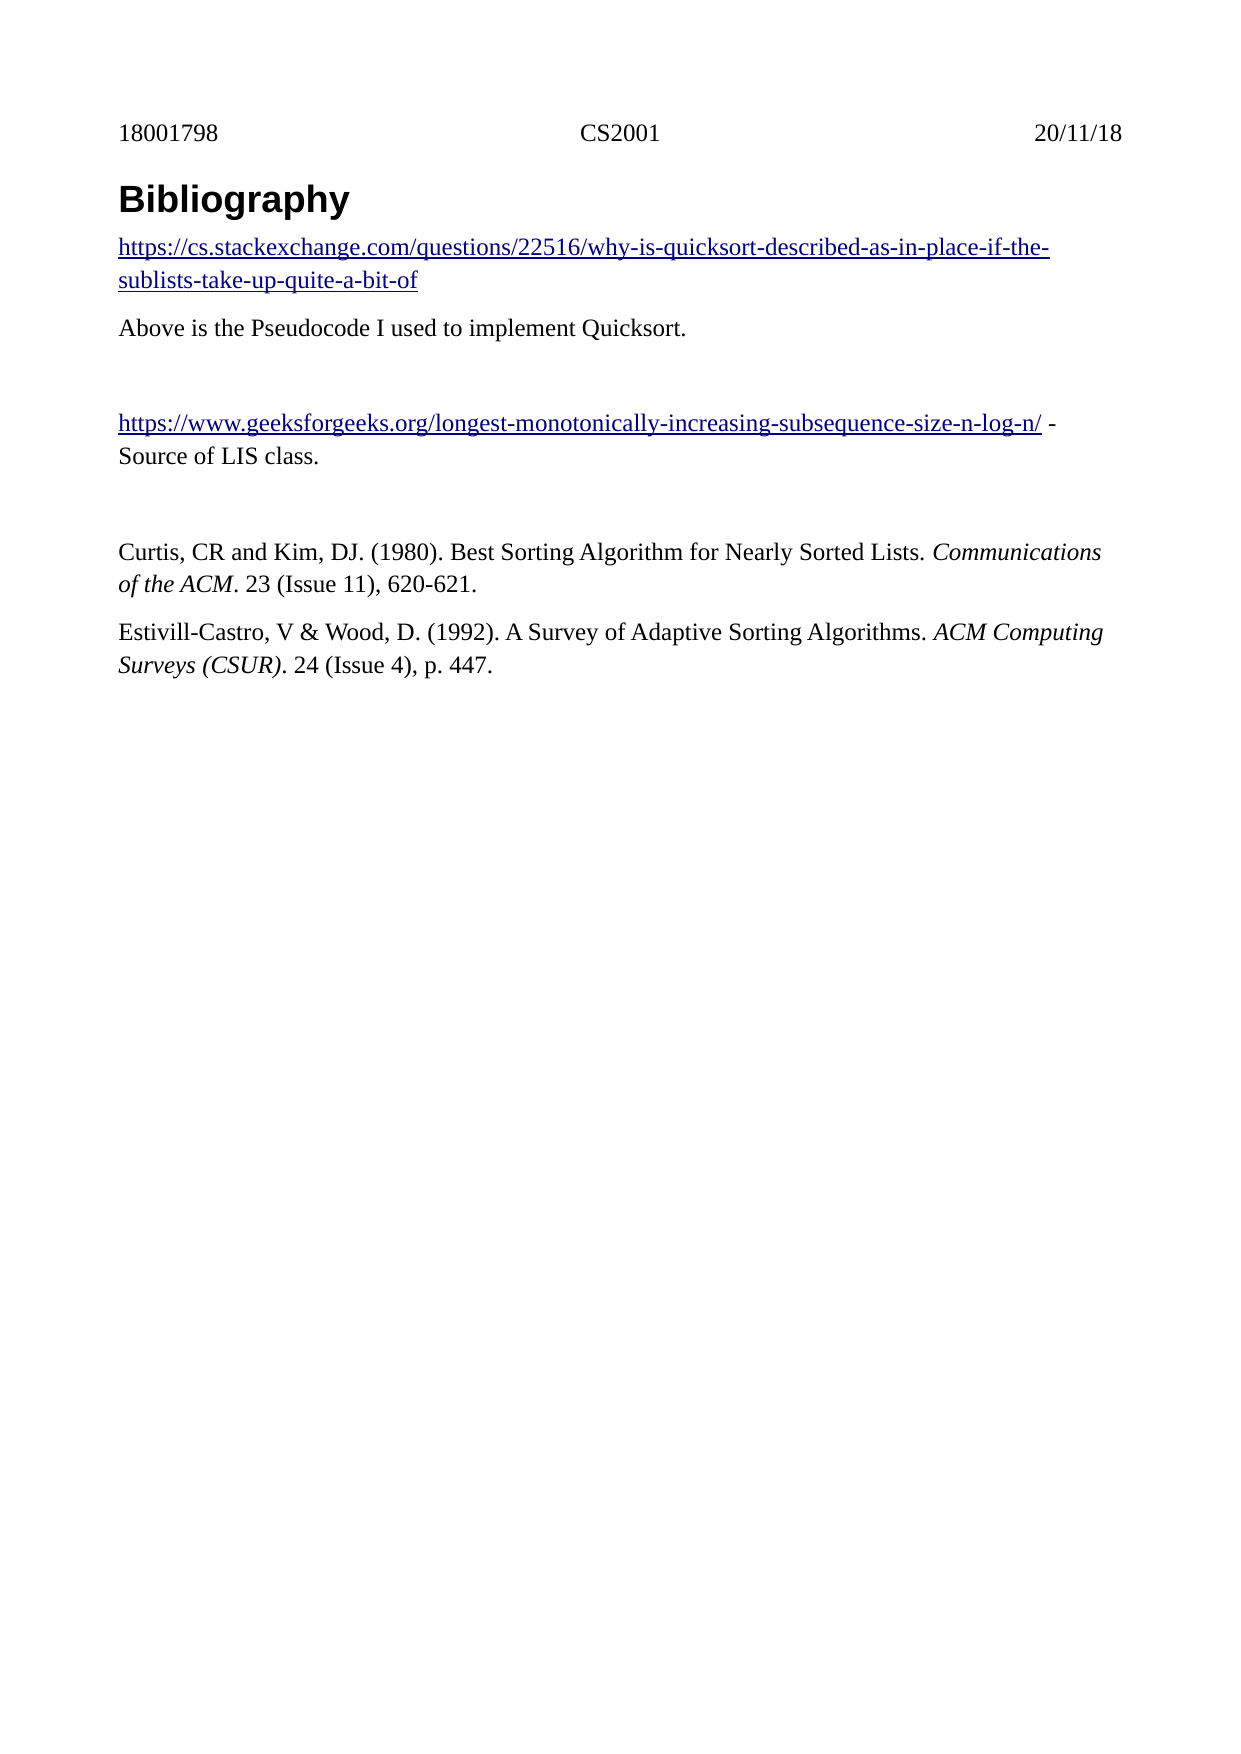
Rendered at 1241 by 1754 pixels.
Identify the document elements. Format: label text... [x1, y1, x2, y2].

text https://cs.stackexchange.com/questions/22516/why-is-quicksort-described-as-in-place-if-the-sublists-take-up-quite-a-bit-of [118, 232, 1122, 294]
subtitle Bibliography [118, 176, 1122, 220]
text Estivill-Castro, V & Wood, D. (1992). A Survey of Adaptive Sorting Algorithms. ACM Computing Surveys (CSUR). 24 (Issue 4), p. 447. [118, 617, 1122, 679]
text Curtis, CR and Kim, DJ. (1980). Best Sorting Algorithm for Nearly Sorted Lists. Communications of the ACM. 23 (Issue 11), 620-621. [118, 537, 1122, 598]
text Above is the Pseudocode I used to implement Quicksort. [118, 313, 1122, 342]
text https://www.geeksforgeeks.org/longest-monotonically-increasing-subsequence-size-n-log-n/ - Source of LIS class. [118, 408, 1122, 470]
